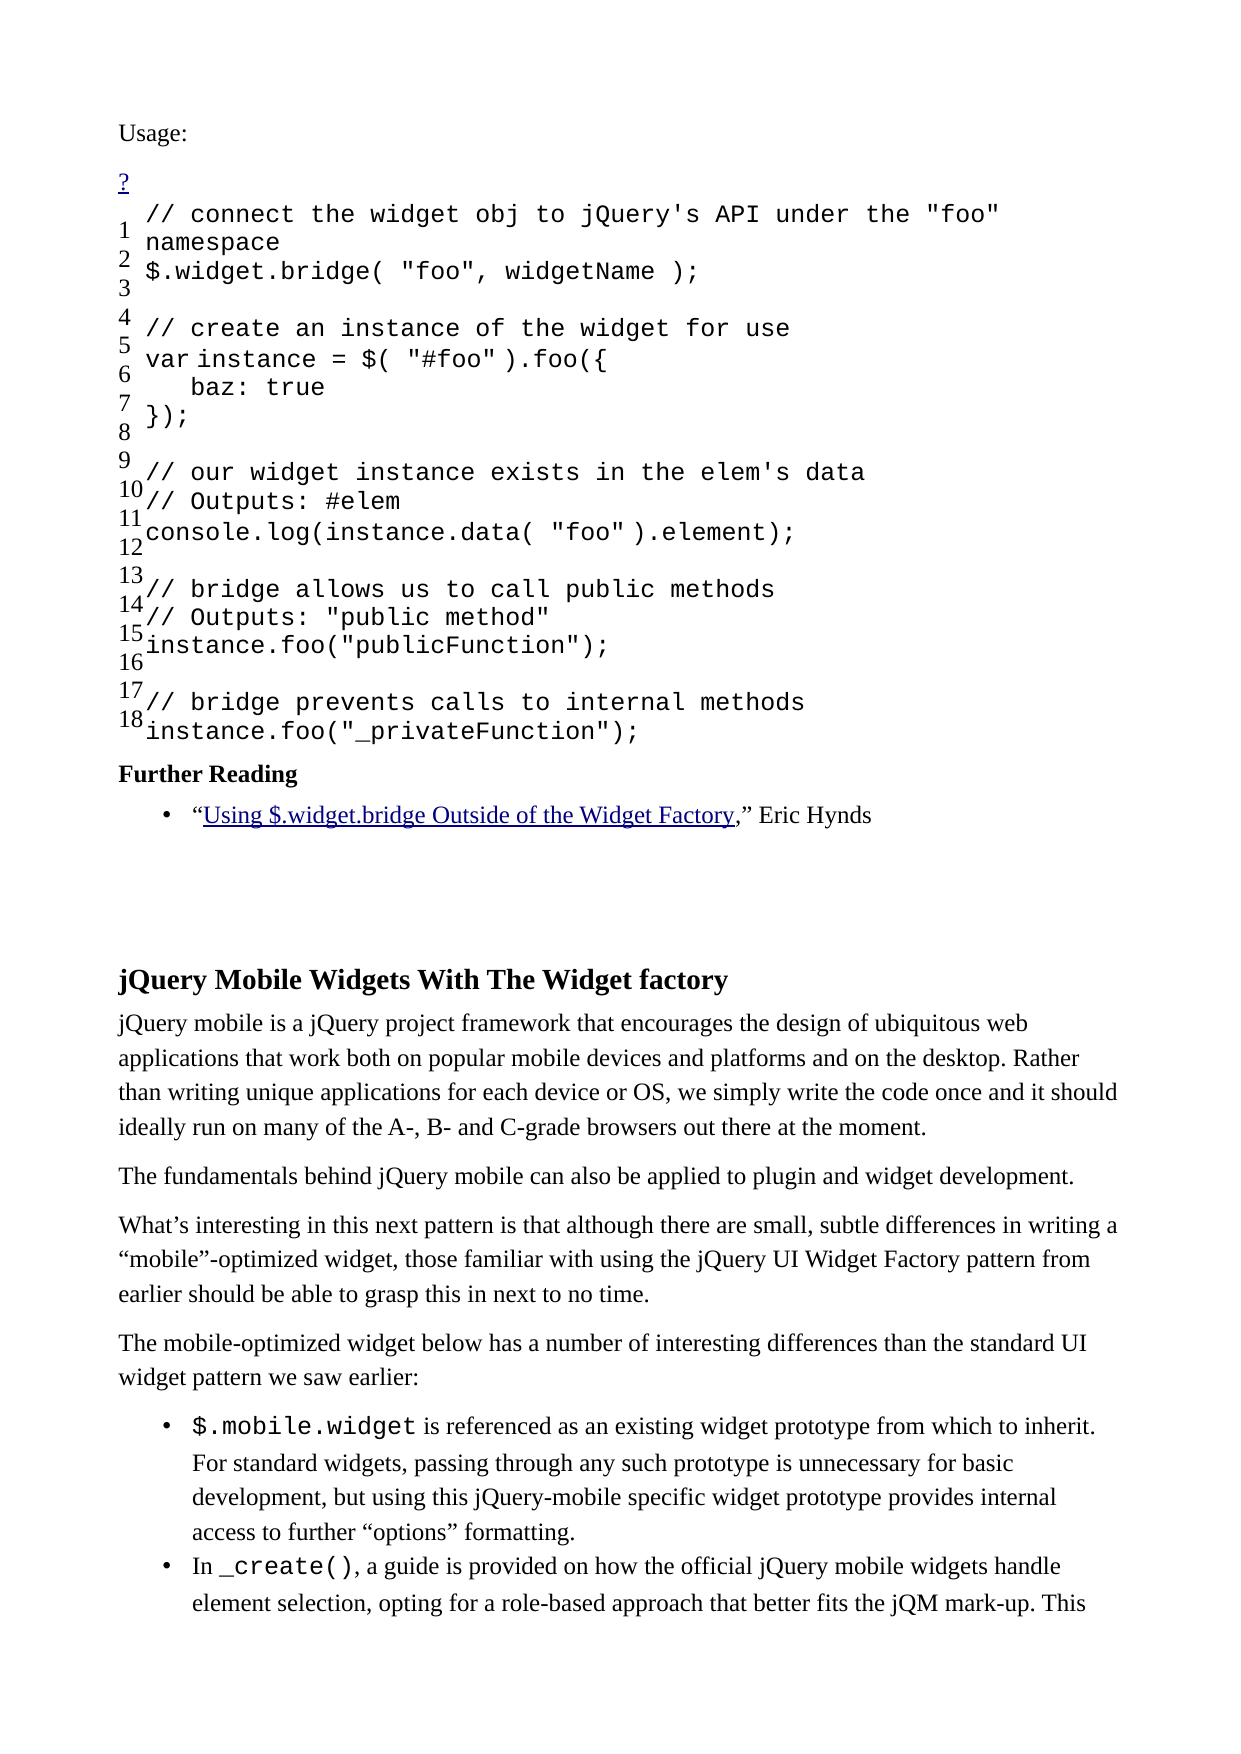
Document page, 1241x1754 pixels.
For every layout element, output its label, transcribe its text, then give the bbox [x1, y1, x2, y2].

text jQuery mobile is a jQuery project framework that encourages the design of ubiquitous web applications that work both on popular mobile devices and platforms and on the desktop. Rather than writing unique applications for each device or OS, we simply write the code once and it should ideally run on many of the A-, B- and C-grade browsers out there at the moment. [118, 1008, 1122, 1140]
list In _create(), a guide is provided on how the official jQuery mobile widgets handle element selection, opting for a role-based approach that better fits the jQM mark-up. This [162, 1551, 1122, 1617]
table_header // connect the widget obj to jQuery's API under the "foo" namespace $.widget.bridge( "foo", widgetName ); // create an instance of the widget for use var instance = $( "#foo" ).foo({ baz: true }); // our widget instance exists in the elem's data // Outputs: #elem console.log(instance.data( "foo" ).element); // bridge allows us to call public methods // Outputs: "public method" instance.foo("publicFunction"); // bridge prevents calls to internal methods instance.foo("_privateFunction"); [145, 202, 1122, 747]
subtitle jQuery Mobile Widgets With The Widget factory [118, 962, 1122, 996]
text The fundamentals behind jQuery mobile can also be applied to plugin and widget development. [118, 1161, 1122, 1189]
text What’s interesting in this next pattern is that although there are small, subtle differences in writing a “mobile”-optimized widget, those familiar with using the jQuery UI Widget Factory pattern from earlier should be able to grasp this in next to no time. [118, 1210, 1122, 1307]
text ? [118, 167, 1122, 196]
list $.mobile.widget is referenced as an existing widget prototype from which to inherit. For standard widgets, passing through any such prototype is unnecessary for basic development, but using this jQuery-mobile specific widget prototype provides internal access to further “options” formatting. [162, 1411, 1122, 1546]
list “Using $.widget.bridge Outside of the Widget Factory,” Eric Hynds [162, 800, 1122, 829]
text The mobile-optimized widget below has a number of interesting differences than the standard UI widget pattern we saw earlier: [118, 1328, 1122, 1391]
table_header 1 2 3 4 5 6 7 8 9 10 11 12 13 14 15 16 17 18 [118, 202, 145, 747]
subtitle Further Reading [118, 759, 1122, 788]
text Usage: [118, 118, 1122, 147]
